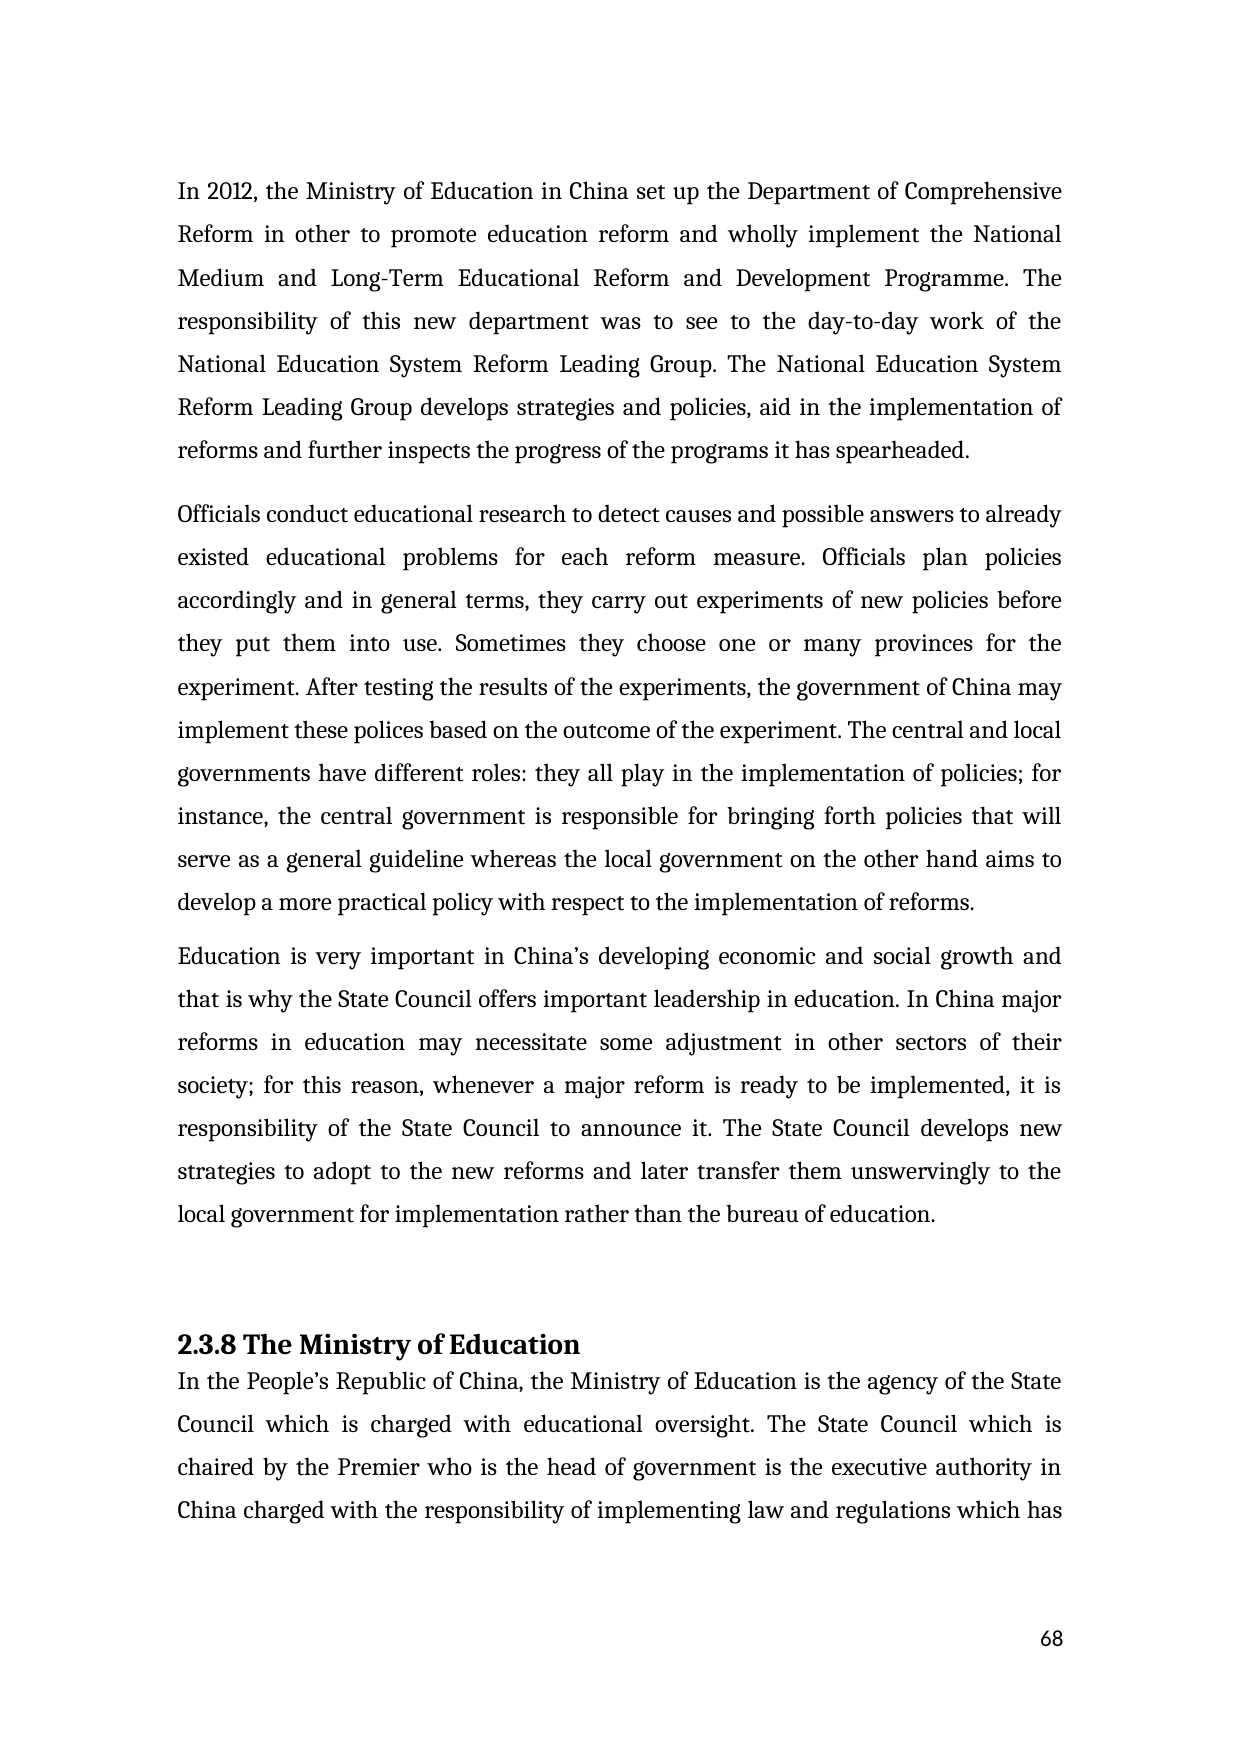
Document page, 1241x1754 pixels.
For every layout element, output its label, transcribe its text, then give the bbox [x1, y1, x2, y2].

text In 2012, the Ministry of Education in China set up the Department of Comprehensive Reform in other to promote education reform and wholly implement the National Medium and Long-Term Educational Reform and Development Programme. The responsibility of this new department was to see to the day-to-day work of the National Education System Reform Leading Group. The National Education System Reform Leading Group develops strategies and policies, aid in the implementation of reforms and further inspects the progress of the programs it has spearheaded. [177, 177, 1063, 465]
subtitle 2.3.8 The Ministry of Education [177, 1328, 1063, 1362]
text Education is very important in China’s developing economic and social growth and that is why the State Council offers important leadership in education. In China major reforms in education may necessitate some adjustment in other sectors of their society; for this reason, whenever a major reform is ready to be implemented, it is responsibility of the State Council to announce it. The State Council develops new strategies to adopt to the new reforms and later transfer them unswervingly to the local government for implementation rather than the bureau of education. [177, 942, 1063, 1229]
text In the People’s Republic of China, the Ministry of Education is the agency of the State Council which is charged with educational oversight. The State Council which is chaired by the Premier who is the head of government is the executive authority in China charged with the responsibility of implementing law and regulations which has [177, 1367, 1063, 1525]
text Officials conduct educational research to detect causes and possible answers to already existed educational problems for each reform measure. Officials plan policies accordingly and in general terms, they carry out experiments of new policies before they put them into use. Sometimes they choose one or many provinces for the experiment. After testing the results of the experiments, the government of China may implement these polices based on the outcome of the experiment. The central and local governments have different roles: they all play in the implementation of policies; for instance, the central government is responsible for bringing forth policies that will serve as a general guideline whereas the local government on the other hand aims to develop a more practical policy with respect to the implementation of reforms. [177, 500, 1063, 917]
